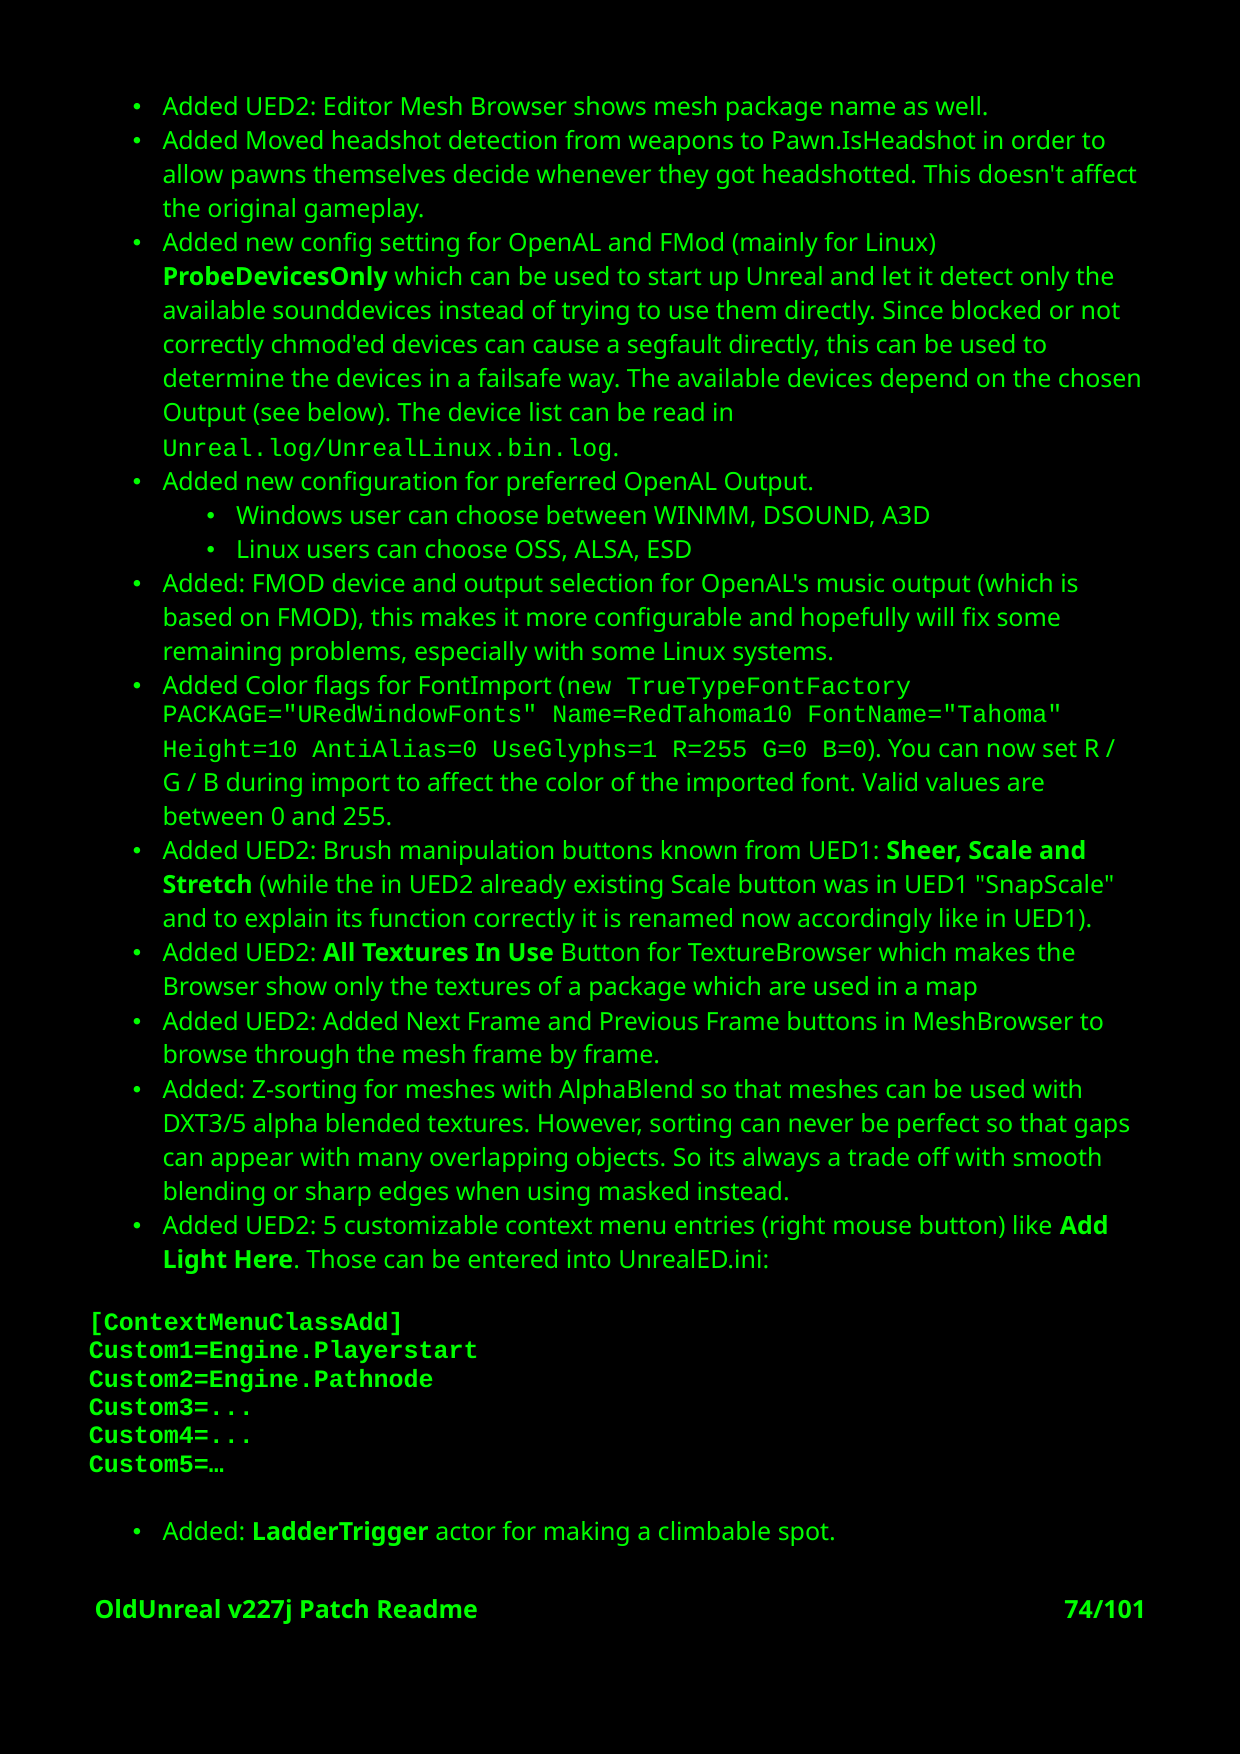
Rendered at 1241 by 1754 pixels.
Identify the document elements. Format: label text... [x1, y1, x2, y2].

text Custom2=Engine.Pathnode [88, 1366, 1152, 1395]
list Added: Z-sorting for meshes with AlphaBlend so that meshes can be used with DXT3/5 alpha blended textures. However, sorting can never be perfect so that gaps can appear with many overlapping objects. So its always a trade off with smooth blending or sharp edges when using masked instead. [133, 1071, 1152, 1207]
list Added UED2: Brush manipulation buttons known from UED1: Sheer, Scale and Stretch (while the in UED2 already existing Scale button was in UED1 "SnapScale" and to explain its function correctly it is renamed now accordingly like in UED1). [133, 833, 1152, 935]
text [ContextMenuClassAdd] [88, 1310, 1152, 1338]
list Added new config setting for OpenAL and FMod (mainly for Linux) ProbeDevicesOnly which can be used to start up Unreal and let it detect only the available sounddevices instead of trying to use them directly. Since blocked or not correctly chmod'ed devices can cause a segfault directly, this can be used to determine the devices in a failsafe way. The available devices depend on the chosen Output (see below). The device list can be read in Unreal.log/UnrealLinux.bin.log. [133, 225, 1152, 463]
text Custom4=... [88, 1423, 1152, 1451]
list Added: LadderTrigger actor for making a climbable spot. [133, 1514, 1152, 1548]
list Added Moved headshot detection from weapons to Pawn.IsHeadshot in order to allow pawns themselves decide whenever they got headshotted. This doesn't affect the original gameplay. [133, 123, 1152, 225]
list Added new configuration for preferred OpenAL Output. [133, 463, 1152, 497]
text Custom1=Engine.Playerstart [88, 1338, 1152, 1366]
list Added: FMOD device and output selection for OpenAL's music output (which is based on FMOD), this makes it more configurable and hopefully will fix some remaining problems, especially with some Linux systems. [133, 566, 1152, 668]
text Custom5=… [88, 1451, 1152, 1480]
list Windows user can choose between WINMM, DSOUND, A3D [206, 497, 1152, 532]
list Linux users can choose OSS, ALSA, ESD [206, 532, 1152, 566]
list Added UED2: Editor Mesh Browser shows mesh package name as well. [133, 88, 1152, 123]
text Custom3=... [88, 1395, 1152, 1423]
list Added UED2: All Textures In Use Button for TextureBrowser which makes the Browser show only the textures of a package which are used in a map [133, 935, 1152, 1003]
list Added UED2: Added Next Frame and Previous Frame buttons in MeshBrowser to browse through the mesh frame by frame. [133, 1003, 1152, 1071]
list Added UED2: 5 customizable context menu entries (right mouse button) like Add Light Here. Those can be entered into UnrealED.ini: [133, 1207, 1152, 1276]
list Added Color flags for FontImport (new TrueTypeFontFactory PACKAGE="URedWindowFonts" Name=RedTahoma10 FontName="Tahoma" Height=10 AntiAlias=0 UseGlyphs=1 R=255 G=0 B=0). You can now set R / G / B during import to affect the color of the imported font. Valid values are between 0 and 255. [133, 668, 1152, 833]
